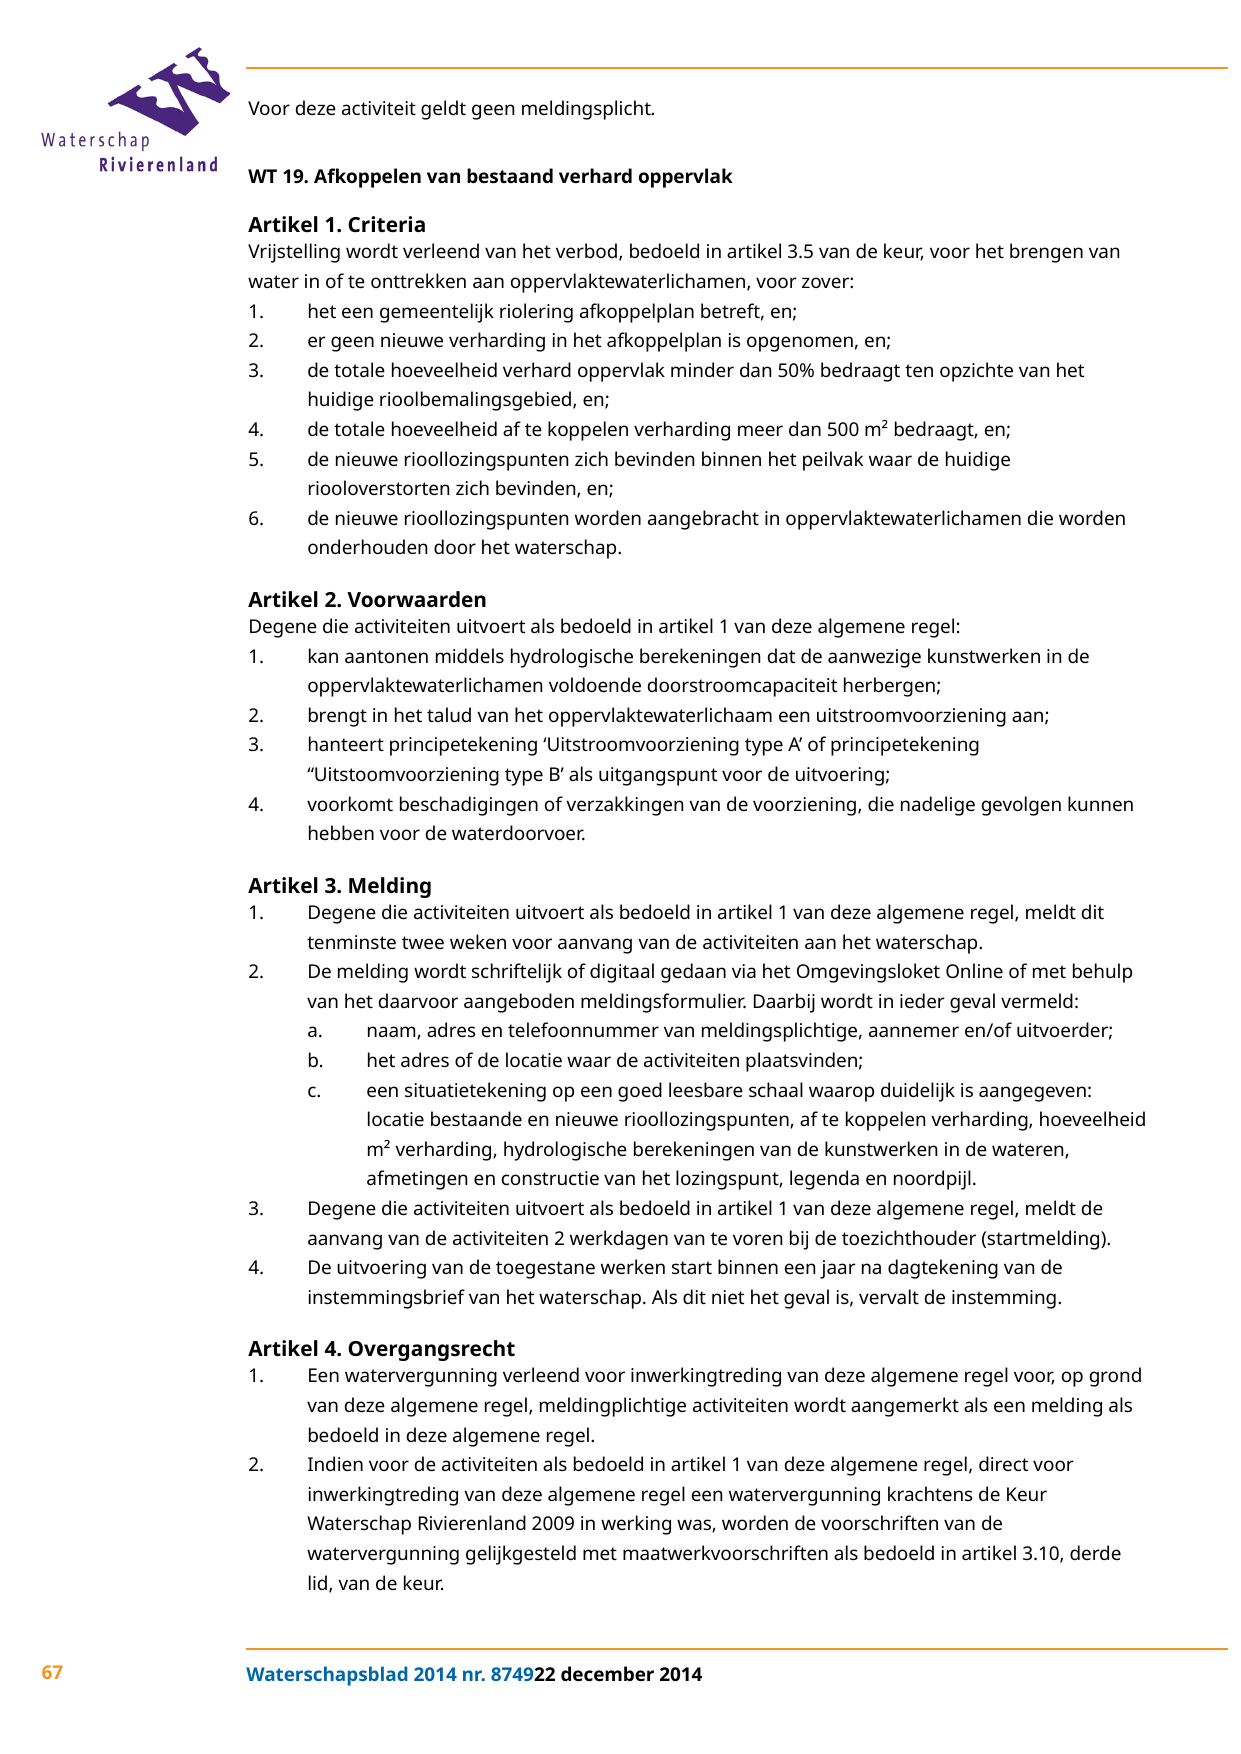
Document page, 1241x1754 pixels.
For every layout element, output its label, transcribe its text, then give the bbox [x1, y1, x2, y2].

list Een watervergunning verleend voor inwerkingtreding van deze algemene regel voor, op grond van deze algemene regel, meldingplichtige activiteiten wordt aangemerkt als een melding als bedoeld in deze algemene regel. [248, 1363, 1152, 1448]
text Artikel 4. Overgangsrecht [248, 1334, 1152, 1363]
list hanteert principetekening ‘Uitstroomvoorziening type A’ of principetekening “Uitstoomvoorziening type B’ als uitgangspunt voor de uitvoering; [248, 732, 1152, 787]
list Degene die activiteiten uitvoert als bedoeld in artikel 1 van deze algemene regel, meldt de aanvang van de activiteiten 2 werkdagen van te voren bij de toezichthouder (startmelding). [248, 1195, 1152, 1250]
text Voor deze activiteit geldt geen meldingsplicht. [248, 95, 1152, 121]
list Degene die activiteiten uitvoert als bedoeld in artikel 1 van deze algemene regel, meldt dit tenminste twee weken voor aanvang van de activiteiten aan het waterschap. [248, 899, 1152, 954]
list het een gemeentelijk riolering afkoppelplan betreft, en; [248, 298, 1152, 323]
list de totale hoeveelheid verhard oppervlak minder dan 50% bedraagt ten opzichte van het huidige rioolbemalingsgebied, en; [248, 357, 1152, 412]
picture [41, 47, 231, 172]
list kan aantonen middels hydrologische berekeningen dat de aanwezige kunstwerken in de oppervlaktewaterlichamen voldoende doorstroomcapaciteit herbergen; [248, 643, 1152, 698]
list de nieuwe rioollozingspunten worden aangebracht in oppervlaktewaterlichamen die worden onderhouden door het waterschap. [248, 505, 1152, 560]
list brengt in het talud van het oppervlaktewaterlichaam een uitstroomvoorziening aan; [248, 702, 1152, 728]
list De uitvoering van de toegestane werken start binnen een jaar na dagtekening van de instemmingsbrief van het waterschap. Als dit niet het geval is, vervalt de instemming. [248, 1254, 1152, 1309]
list de nieuwe rioollozingspunten zich bevinden binnen het peilvak waar de huidige riooloverstorten zich bevinden, en; [248, 446, 1152, 501]
text Artikel 2. Voorwaarden [248, 585, 1152, 613]
list er geen nieuwe verharding in het afkoppelplan is opgenomen, en; [248, 327, 1152, 353]
list een situatietekening op een goed leesbare schaal waarop duidelijk is aangegeven: locatie bestaande en nieuwe rioollozingspunten, af te koppelen verharding, hoeveelheid m² verharding, hydrologische berekeningen van de kunstwerken in de wateren, afmetingen en constructie van het lozingspunt, legenda en noordpijl. [307, 1077, 1152, 1191]
list Indien voor de activiteiten als bedoeld in artikel 1 van deze algemene regel, direct voor inwerkingtreding van deze algemene regel een watervergunning krachtens de Keur Waterschap Rivierenland 2009 in werking was, worden de voorschriften van de watervergunning gelijkgesteld met maatwerkvoorschriften als bedoeld in artikel 3.10, derde lid, van de keur. [248, 1451, 1152, 1596]
list naam, adres en telefoonnummer van meldingsplichtige, aannemer en/of uitvoerder; [307, 1018, 1152, 1043]
text Vrijstelling wordt verleend van het verbod, bedoeld in artikel 3.5 van de keur, voor het brengen van water in of te onttrekken aan oppervlaktewaterlichamen, voor zover: [248, 239, 1152, 294]
list De melding wordt schriftelijk of digitaal gedaan via het Omgevingsloket Online of met behulp van het daarvoor aangeboden meldingsformulier. Daarbij wordt in ieder geval vermeld: [248, 958, 1152, 1014]
text WT 19. Afkoppelen van bestaand verhard oppervlak [248, 164, 1152, 189]
text Artikel 1. Criteria [248, 210, 1152, 239]
text Artikel 3. Melding [248, 871, 1152, 899]
list voorkomt beschadigingen of verzakkingen van de voorziening, die nadelige gevolgen kunnen hebben voor de waterdoorvoer. [248, 791, 1152, 846]
list het adres of de locatie waar de activiteiten plaatsvinden; [307, 1047, 1152, 1073]
list de totale hoeveelheid af te koppelen verharding meer dan 500 m² bedraagt, en; [248, 416, 1152, 442]
text Degene die activiteiten uitvoert als bedoeld in artikel 1 van deze algemene regel: [248, 613, 1152, 639]
